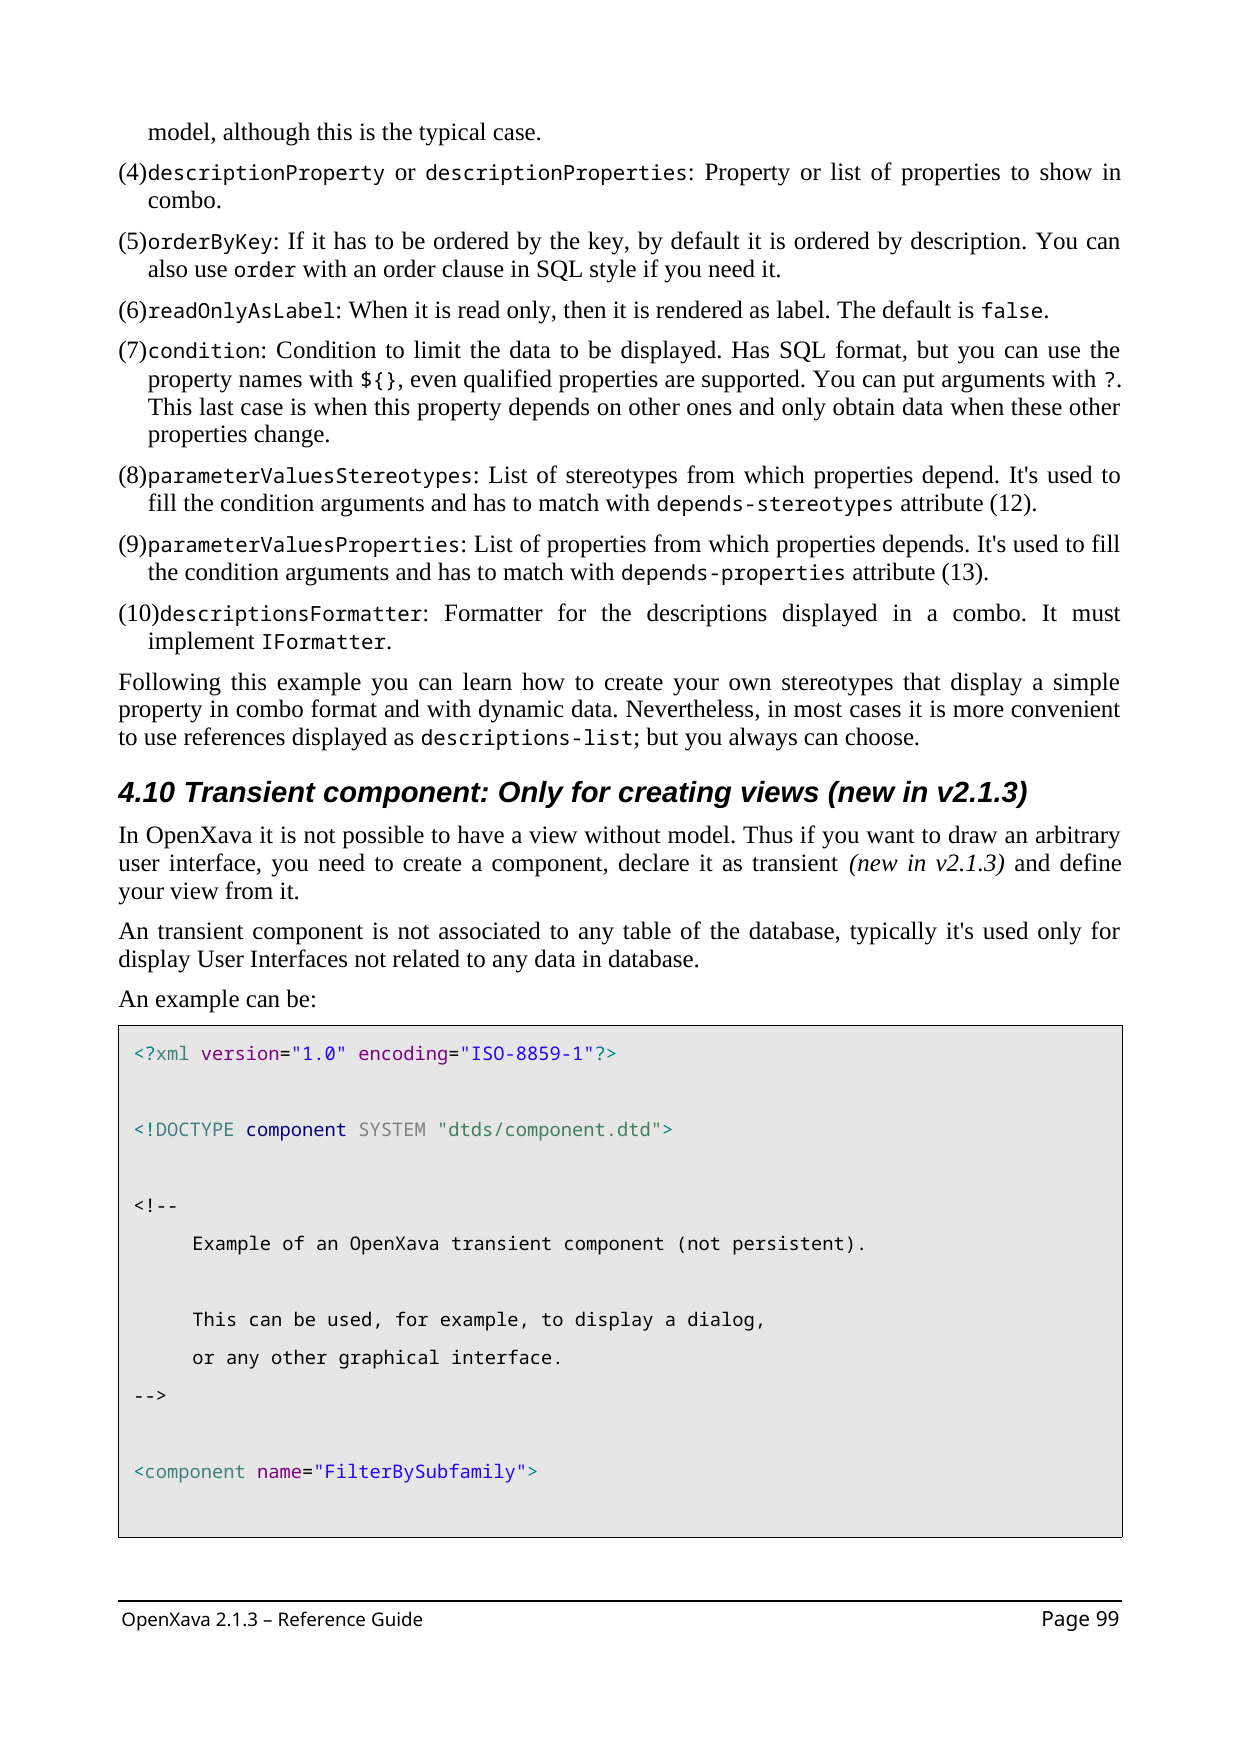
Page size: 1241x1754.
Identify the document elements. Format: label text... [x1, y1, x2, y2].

list descriptionProperty or descriptionProperties: Property or list of properties to show in combo. [118, 158, 1122, 214]
text <!-- [119, 1177, 1122, 1215]
list orderByKey: If it has to be ordered by the key, by default it is ordered by description. You can also use order with an order clause in SQL style if you need it. [118, 227, 1122, 283]
text <?xml version="1.0" encoding="ISO-8859-1"?> [119, 1026, 1122, 1063]
list parameterValuesProperties: List of properties from which properties depends. It's used to fill the condition arguments and has to match with depends-properties attribute (13). [118, 530, 1122, 586]
subtitle Transient component: Only for creating views (new in v2.1.3) [118, 776, 1122, 809]
list condition: Condition to limit the data to be displayed. Has SQL format, but you can use the property names with ${}, even qualified properties are supported. You can put arguments with ?. This last case is when this property depends on other ones and only obtain data when these other properties change. [118, 336, 1122, 448]
text --> [119, 1367, 1122, 1406]
text An transient component is not associated to any table of the database, typically it's used only for display User Interfaces not related to any data in database. [118, 917, 1122, 973]
list model, although this is the typical case. [118, 118, 1122, 146]
list readOnlyAsLabel: When it is read only, then it is rendered as label. The default is false. [118, 296, 1122, 324]
list descriptionsFormatter: Formatter for the descriptions displayed in a combo. It must implement IFormatter. [118, 599, 1122, 655]
text Following this example you can learn how to create your own stereotypes that display a simple property in combo format and with dynamic data. Nevertheless, in most cases it is more convenient to use references displayed as descriptions-list; but you always can choose. [118, 668, 1122, 751]
text <component name="FilterBySubfamily"> [119, 1443, 1122, 1482]
text <!DOCTYPE component SYSTEM "dtds/component.dtd"> [119, 1101, 1122, 1139]
text In OpenXava it is not possible to have a view without model. Thus if you want to draw an arbitrary user interface, you need to create a component, declare it as transient (new in v2.1.3) and define your view from it. [118, 822, 1122, 905]
text Example of an OpenXava transient component (not persistent). [119, 1215, 1122, 1253]
text or any other graphical interface. [119, 1329, 1122, 1367]
text An example can be: [118, 985, 1122, 1013]
text This can be used, for example, to display a dialog, [119, 1291, 1122, 1329]
list parameterValuesStereotypes: List of stereotypes from which properties depend. It's used to fill the condition arguments and has to match with depends-stereotypes attribute (12). [118, 461, 1122, 517]
